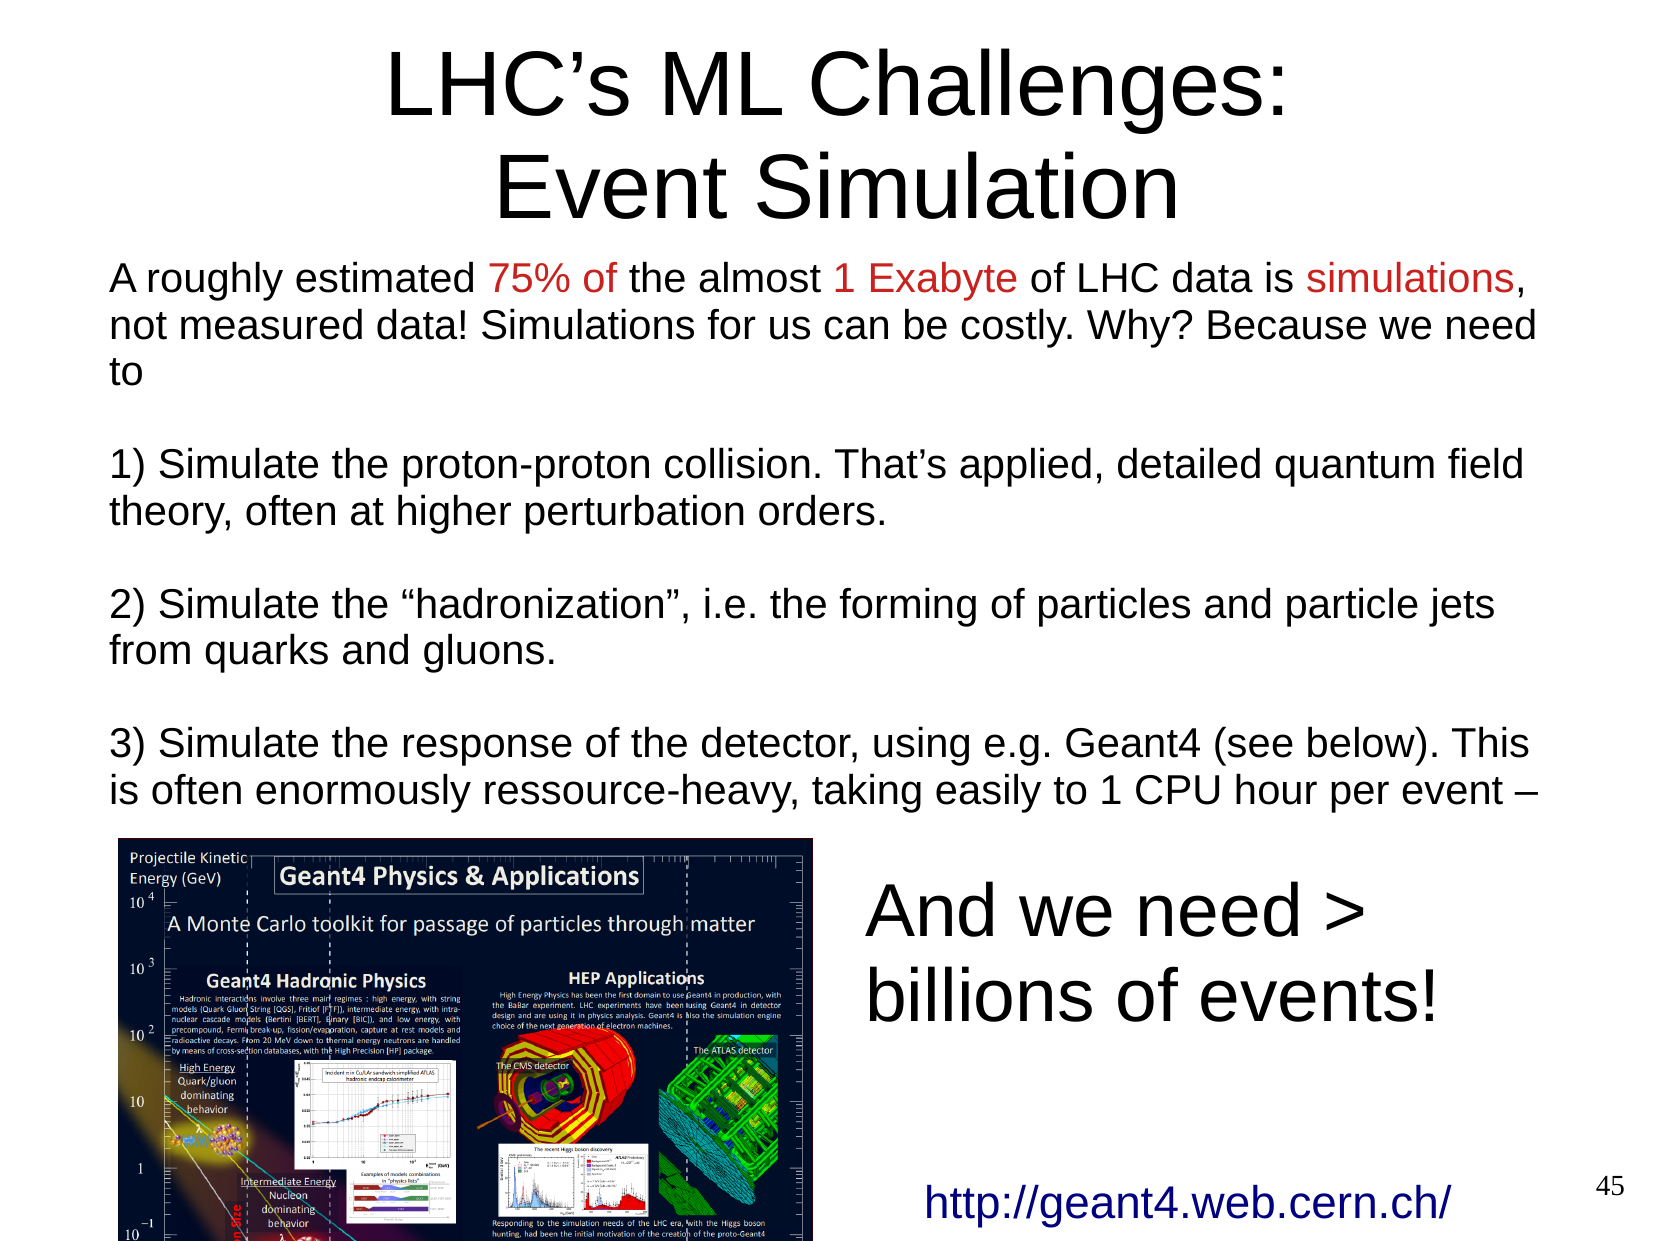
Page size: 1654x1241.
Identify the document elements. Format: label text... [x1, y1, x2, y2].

title LHC’s ML Challenges: Event Simulation [94, 0, 1583, 247]
picture [118, 838, 813, 1241]
text_box And we need > billions of events! [850, 861, 1583, 1045]
text_box A roughly estimated 75% of the almost 1 Exabyte of LHC data is simulations, not measured data! Simulations for us can be costly. Why? Because we need to 1) Simulate the proton-proton collision. That’s applied, detailed quantum field theory, often at higher perturbation orders. 2) Simulate the “hadronization”, i.e. the forming of particles and particle jets from quarks and gluons. 3) Simulate the response of the detector, using e.g. Geant4 (see below). This is often enormously ressource-heavy, taking easily to 1 CPU hour per event – [94, 247, 1583, 821]
text_box http://geant4.web.cern.ch/ [909, 1169, 1524, 1236]
